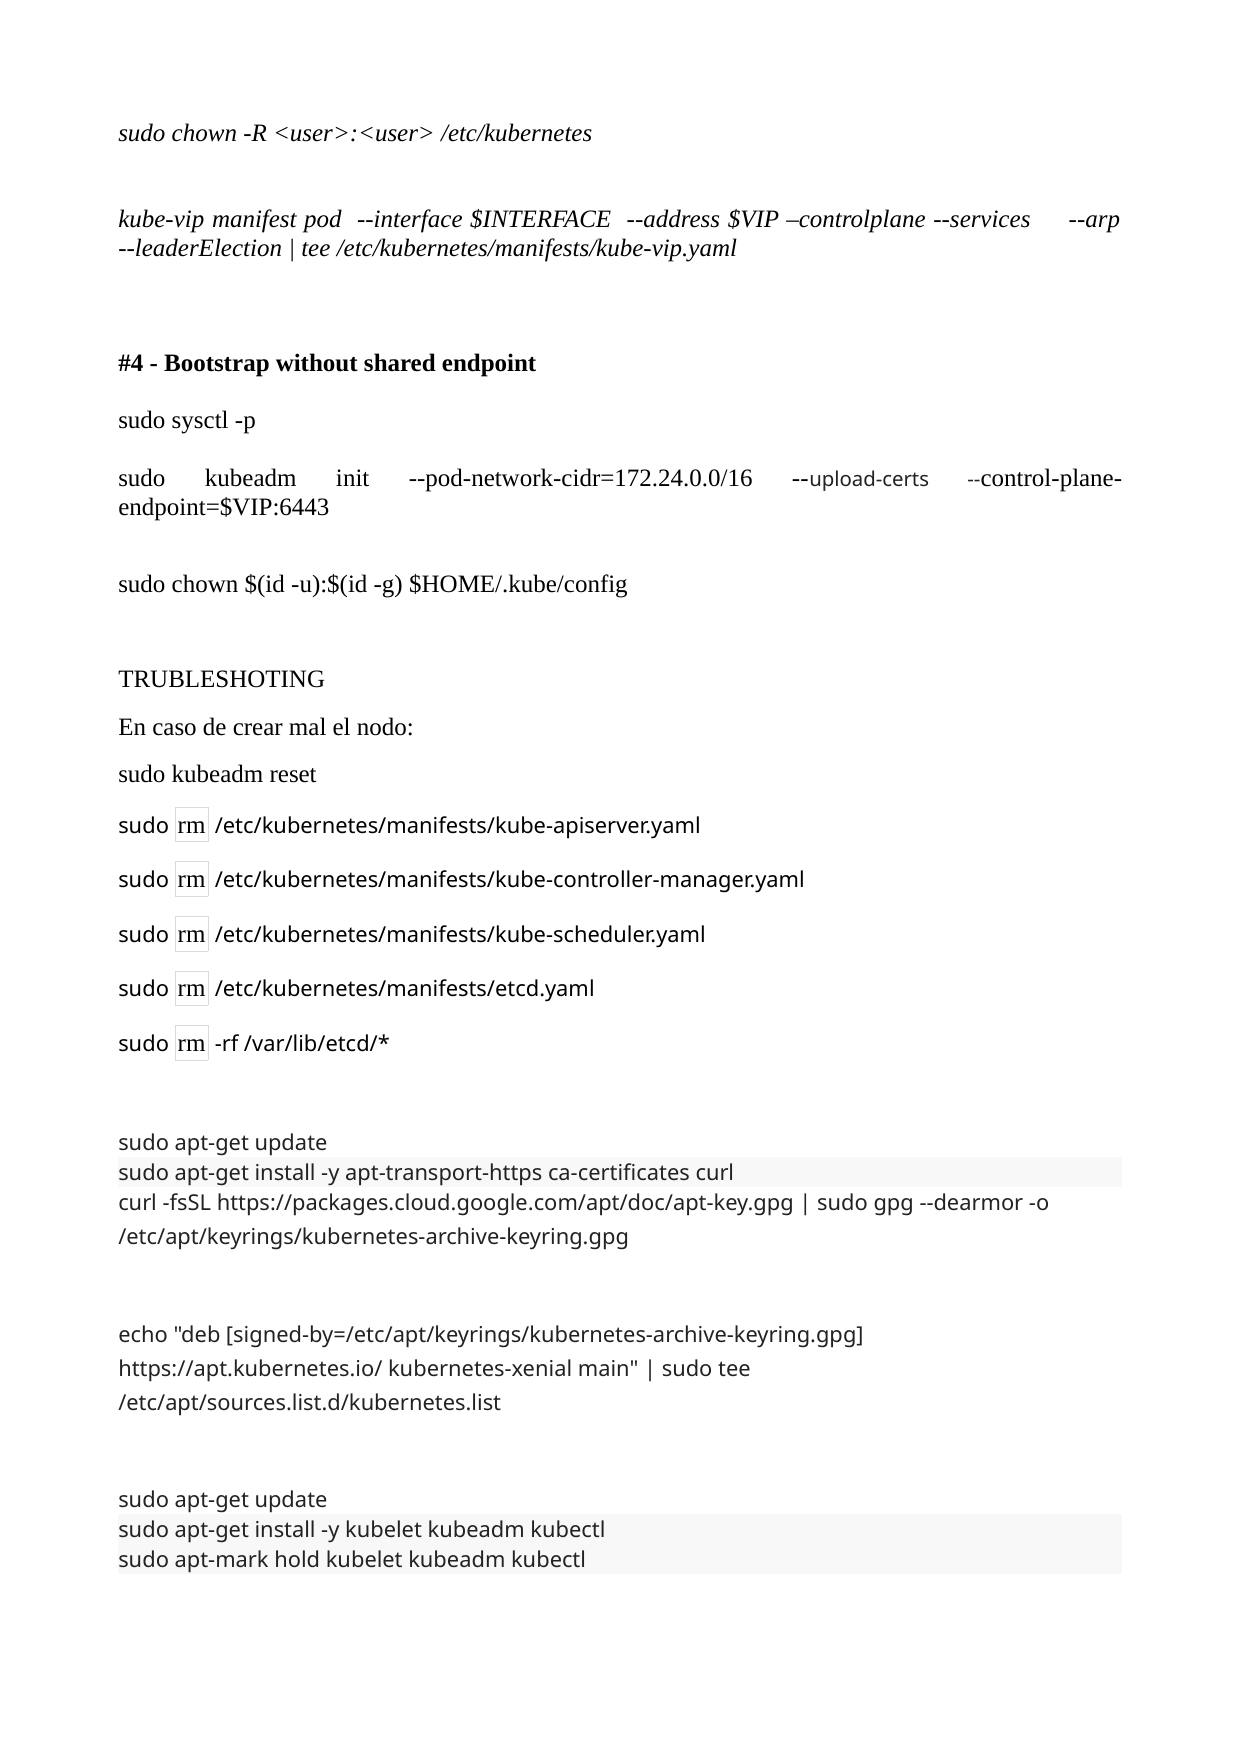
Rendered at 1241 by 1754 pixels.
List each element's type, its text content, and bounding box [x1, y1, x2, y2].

text sudo sysctl -p [118, 406, 1122, 434]
text rm [176, 808, 208, 841]
text sudo chown -R <user>:<user> /etc/kubernetes [118, 118, 1122, 147]
text sudo apt-get update [118, 1484, 1122, 1514]
text -rf /var/lib/etcd/* [209, 1025, 1122, 1060]
text rm [176, 917, 208, 951]
text /etc/kubernetes/manifests/etcd.yaml [209, 971, 1122, 1005]
text sudo [118, 861, 175, 896]
text /etc/kubernetes/manifests/kube-scheduler.yaml [209, 916, 1122, 951]
text /etc/kubernetes/manifests/kube-controller-manager.yaml [209, 861, 1122, 896]
text sudo chown $(id -u):$(id -g) $HOME/.kube/config [118, 569, 1122, 597]
text sudo apt-mark hold kubelet kubeadm kubectl [118, 1544, 1122, 1574]
text TRUBLESHOTING [118, 664, 1122, 693]
text sudo [118, 916, 175, 951]
text rm [176, 972, 208, 1005]
text sudo apt-get install -y kubelet kubeadm kubectl [118, 1514, 1122, 1544]
text rm [176, 862, 208, 896]
text echo "deb [signed-by=/etc/apt/keyrings/kubernetes-archive-keyring.gpg] https://apt.kubernetes.io/ kubernetes-xenial main" | sudo tee /etc/apt/sources.list.d/kubernetes.list [118, 1318, 1122, 1417]
text sudo [118, 971, 175, 1005]
text sudo kubeadm reset [118, 759, 1122, 788]
text sudo kubeadm init --pod-network-cidr=172.24.0.0/16 --upload-certs --control-plane-endpoint=$VIP:6443 [118, 463, 1122, 521]
text kube-vip manifest pod --interface $INTERFACE --address $VIP –controlplane --services --arp --leaderElection | tee /etc/kubernetes/manifests/kube-vip.yaml [118, 204, 1122, 262]
text sudo [118, 1025, 175, 1060]
text /etc/kubernetes/manifests/kube-apiserver.yaml [209, 807, 1122, 842]
text rm [176, 1026, 208, 1060]
text sudo [118, 807, 175, 842]
text #4 - Bootstrap without shared endpoint [118, 348, 1122, 377]
text En caso de crear mal el nodo: [118, 712, 1122, 740]
text sudo apt-get install -y apt-transport-https ca-certificates curl [118, 1157, 1122, 1187]
text curl -fsSL https://packages.cloud.google.com/apt/doc/apt-key.gpg | sudo gpg --dearmor -o /etc/apt/keyrings/kubernetes-archive-keyring.gpg [118, 1187, 1122, 1251]
text sudo apt-get update [118, 1127, 1122, 1157]
